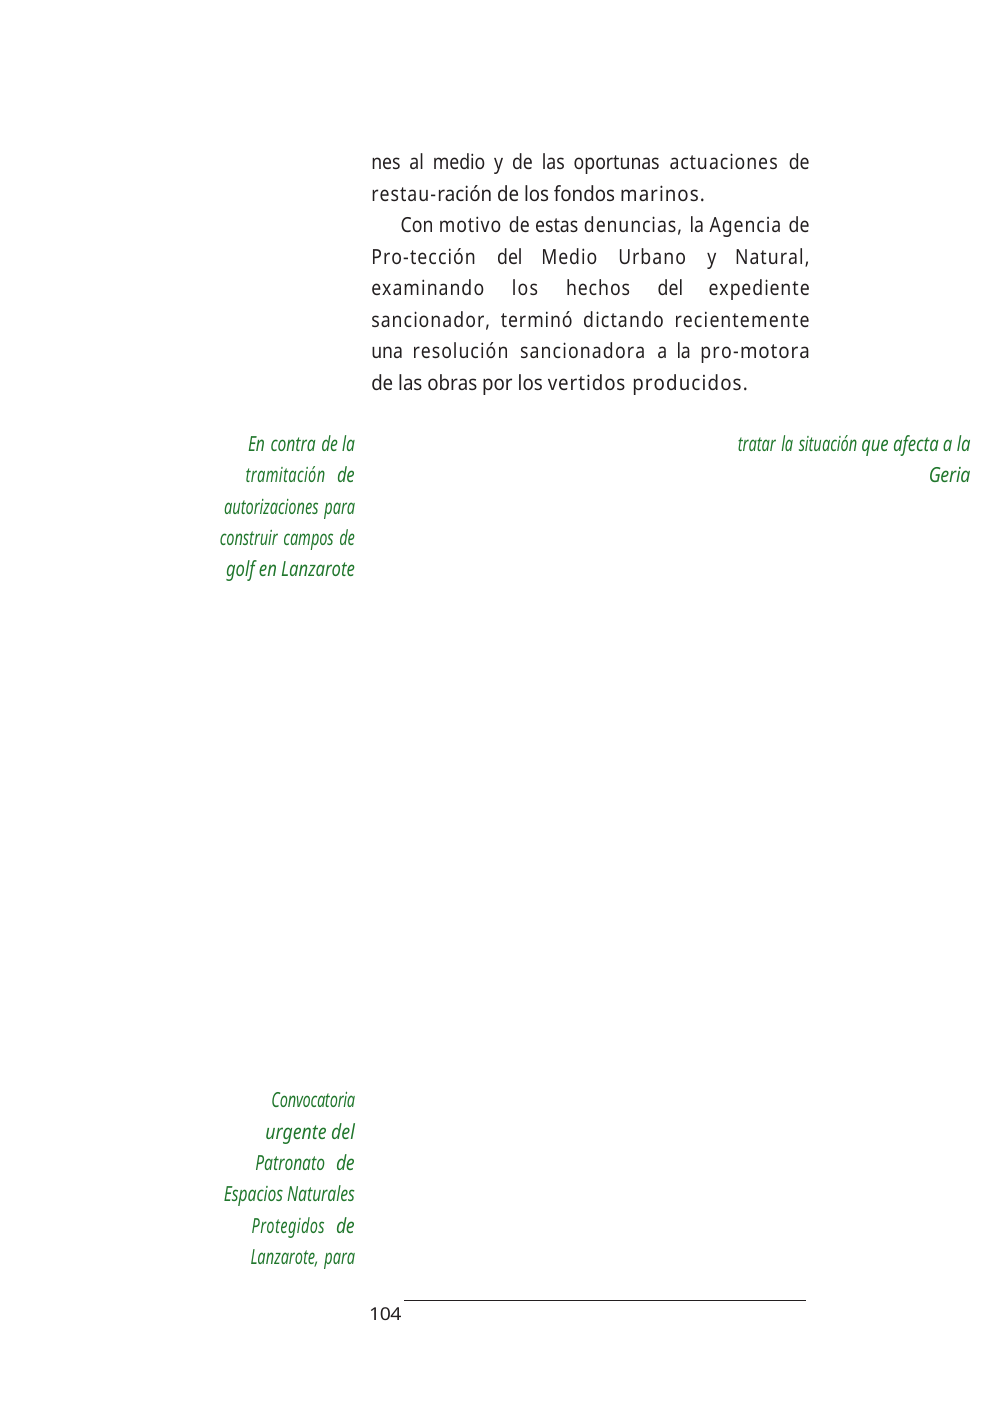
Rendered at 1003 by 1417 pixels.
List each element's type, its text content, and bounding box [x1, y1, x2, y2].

text Geria [361, 461, 973, 489]
text Con motivo de estas denuncias, la Agencia de Pro-tección del Medio Urbano y Natural, examinando los hechos del expediente sancionador, terminó dictando recientemente una resolución sancionadora a la pro-motora de las obras por los vertidos producidos. [371, 210, 809, 397]
text Espacios Naturales Protegidos de [202, 1179, 357, 1239]
text Lanzarote, para [209, 1242, 357, 1271]
text tratar la situación que afecta a la [467, 429, 973, 458]
text autorizaciones para construir campos de golf en Lanzarote [193, 492, 357, 583]
text Convocatoria urgente del Patronato de [247, 1086, 357, 1176]
text nes al medio y de las oportunas actuaciones de restau-ración de los fondos marinos. [371, 147, 809, 207]
text En contra de la tramitación de [232, 429, 357, 489]
